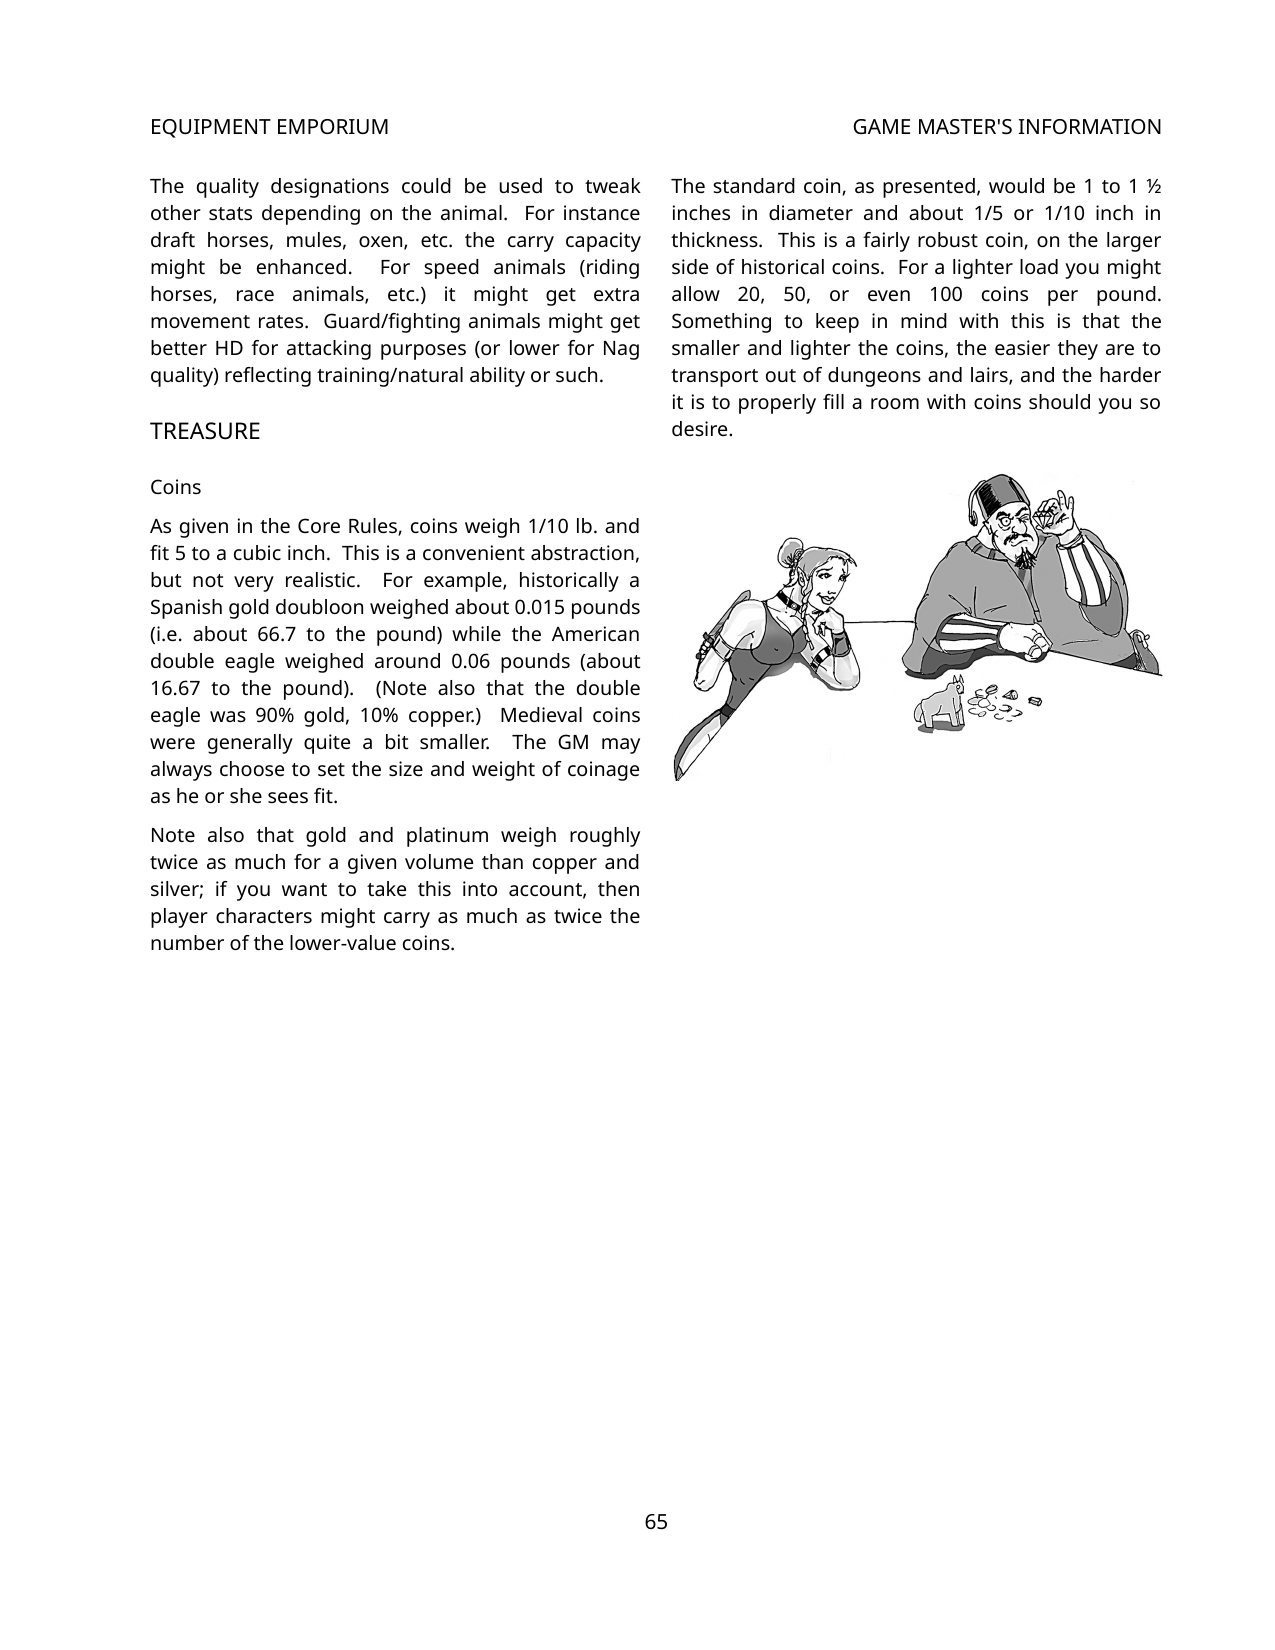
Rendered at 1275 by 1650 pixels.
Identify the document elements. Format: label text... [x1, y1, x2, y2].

text The standard coin, as presented, would be 1 to 1 ½ inches in diameter and about 1/5 or 1/10 inch in thickness. This is a fairly robust coin, on the larger side of historical coins. For a lighter load you might allow 20, 50, or even 100 coins per pound. Something to keep in mind with this is that the smaller and lighter the coins, the easier they are to transport out of dungeons and lairs, and the harder it is to properly fill a room with coins should you so desire. [671, 172, 1162, 442]
text Note also that gold and platinum weigh roughly twice as much for a given volume than copper and silver; if you want to take this into account, then player characters might carry as much as twice the number of the lower-value coins. [150, 821, 641, 956]
picture [671, 472, 1163, 781]
text As given in the Core Rules, coins weigh 1/10 lb. and fit 5 to a cubic inch. This is a convenient abstraction, but not very realistic. For example, historically a Spanish gold doubloon weighed about 0.015 pounds (i.e. about 66.7 to the pound) while the American double eagle weighed around 0.06 pounds (about 16.67 to the pound). (Note also that the double eagle was 90% gold, 10% copper.) Medieval coins were generally quite a bit smaller. The GM may always choose to set the size and weight of coinage as he or she sees fit. [150, 512, 641, 809]
text The quality designations could be used to tweak other stats depending on the animal. For instance draft horses, mules, oxen, etc. the carry capacity might be enhanced. For speed animals (riding horses, race animals, etc.) it might get extra movement rates. Guard/fighting animals might get better HD for attacking purposes (or lower for Nag quality) reflecting training/natural ability or such. [150, 172, 641, 388]
subtitle Coins [150, 473, 641, 501]
subtitle TREASURE [150, 415, 641, 447]
